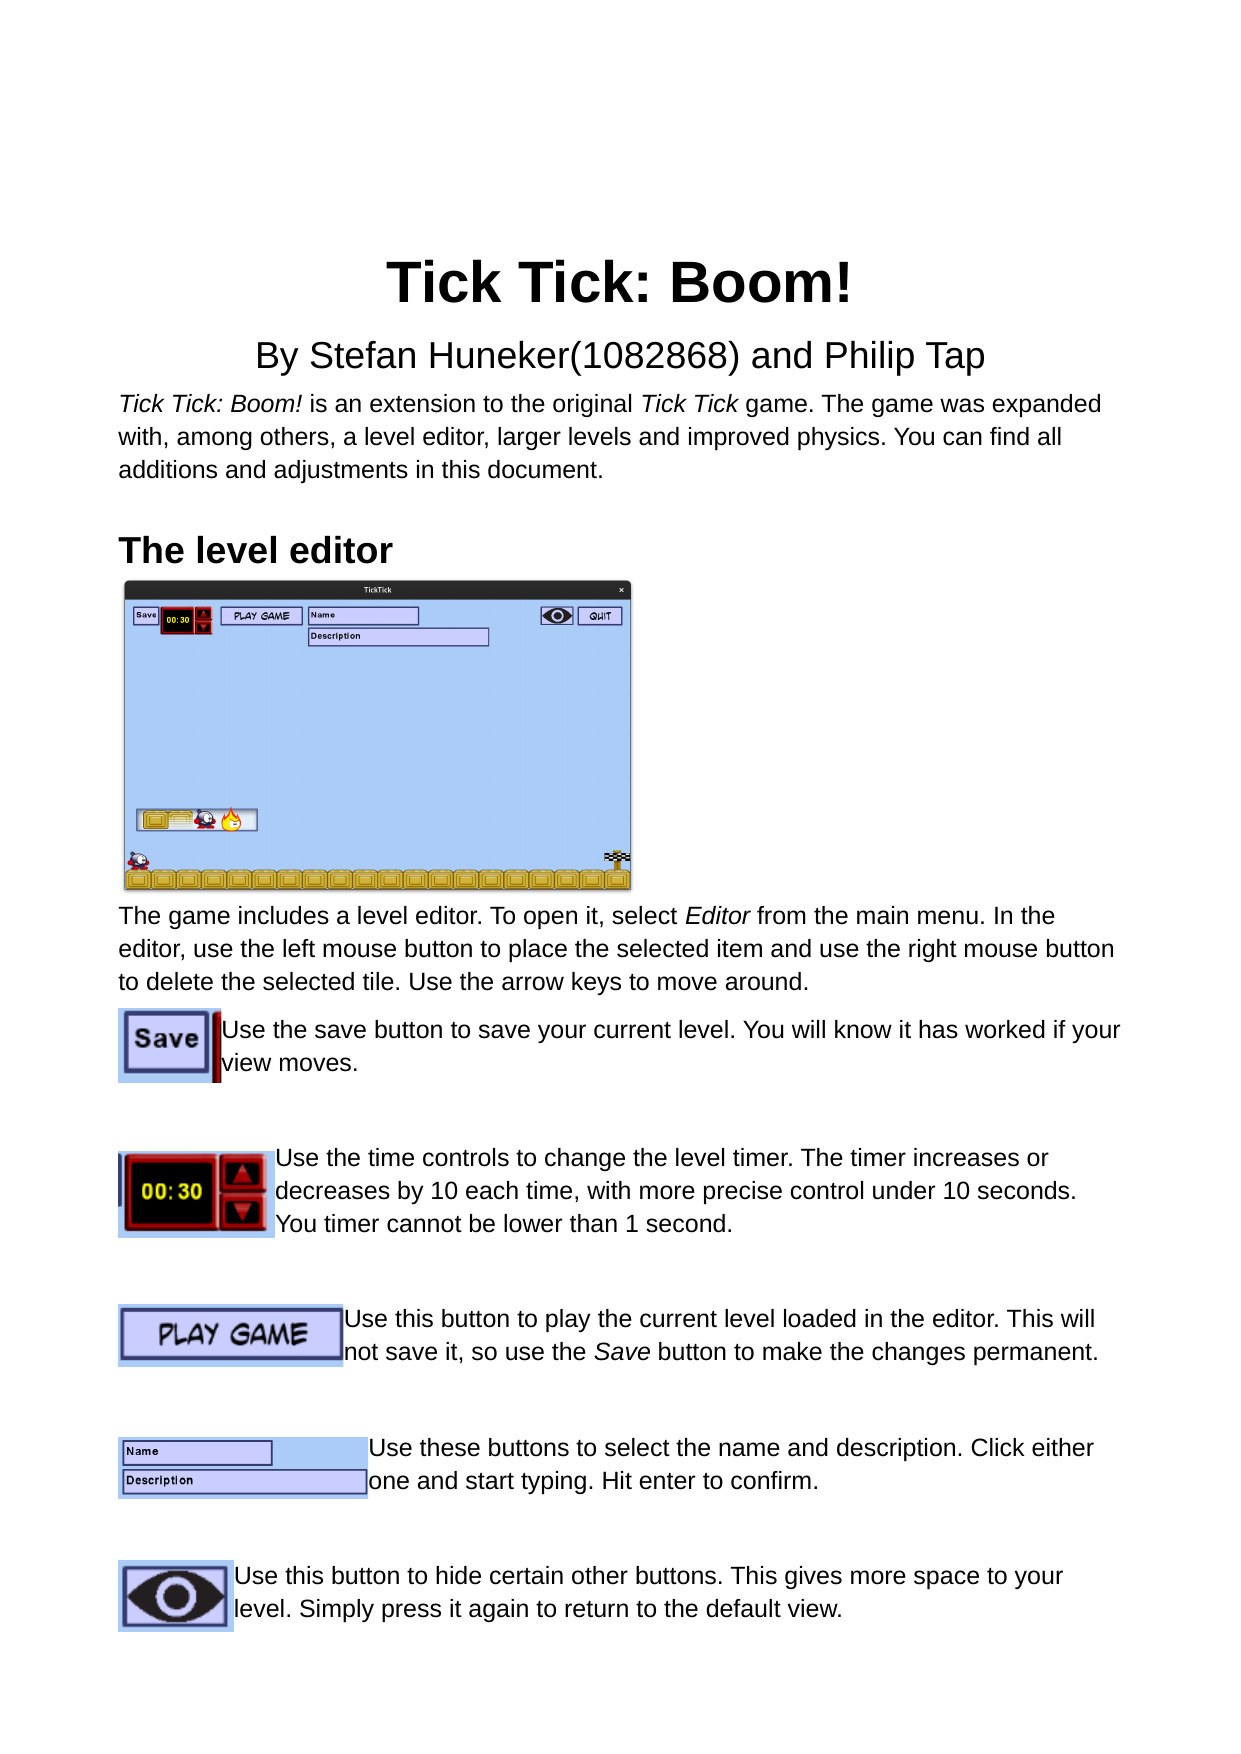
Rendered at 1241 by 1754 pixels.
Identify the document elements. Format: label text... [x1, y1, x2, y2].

text The game includes a level editor. To open it, select Editor from the main menu. In the editor, use the left mouse button to place the selected item and use the right mouse button to delete the selected tile. Use the arrow keys to move around. [118, 897, 1122, 996]
text Tick Tick: Boom! is an extension to the original Tick Tick game. The game was expanded with, among others, a level editor, larger levels and improved physics. You can find all additions and adjustments in this document. [118, 389, 1122, 484]
picture [118, 1008, 222, 1083]
picture [118, 575, 637, 897]
text Use this button to hide certain other buttons. This gives more space to your level. Simply press it again to return to the default view. [234, 1561, 1122, 1623]
picture [118, 1560, 234, 1632]
text Use the save button to save your current level. You will know it has worked if your view moves. [222, 1015, 1122, 1077]
picture [118, 1151, 275, 1238]
picture [118, 1304, 344, 1367]
text Use these buttons to select the name and description. Click either one and start typing. Hit enter to confirm. [118, 1433, 1122, 1494]
picture [118, 1437, 369, 1499]
text Use this button to play the current level loaded in the editor. This will not save it, so use the Save button to make the changes permanent. [344, 1304, 1122, 1366]
title Tick Tick: Boom! [118, 248, 1122, 315]
subtitle By Stefan Huneker(1082868) and Philip Tap [118, 333, 1122, 377]
text Use the time controls to change the level timer. The timer increases or decreases by 10 each time, with more precise control under 10 seconds. You timer cannot be lower than 1 second. [118, 1143, 1122, 1238]
subtitle The level editor [118, 528, 1122, 571]
